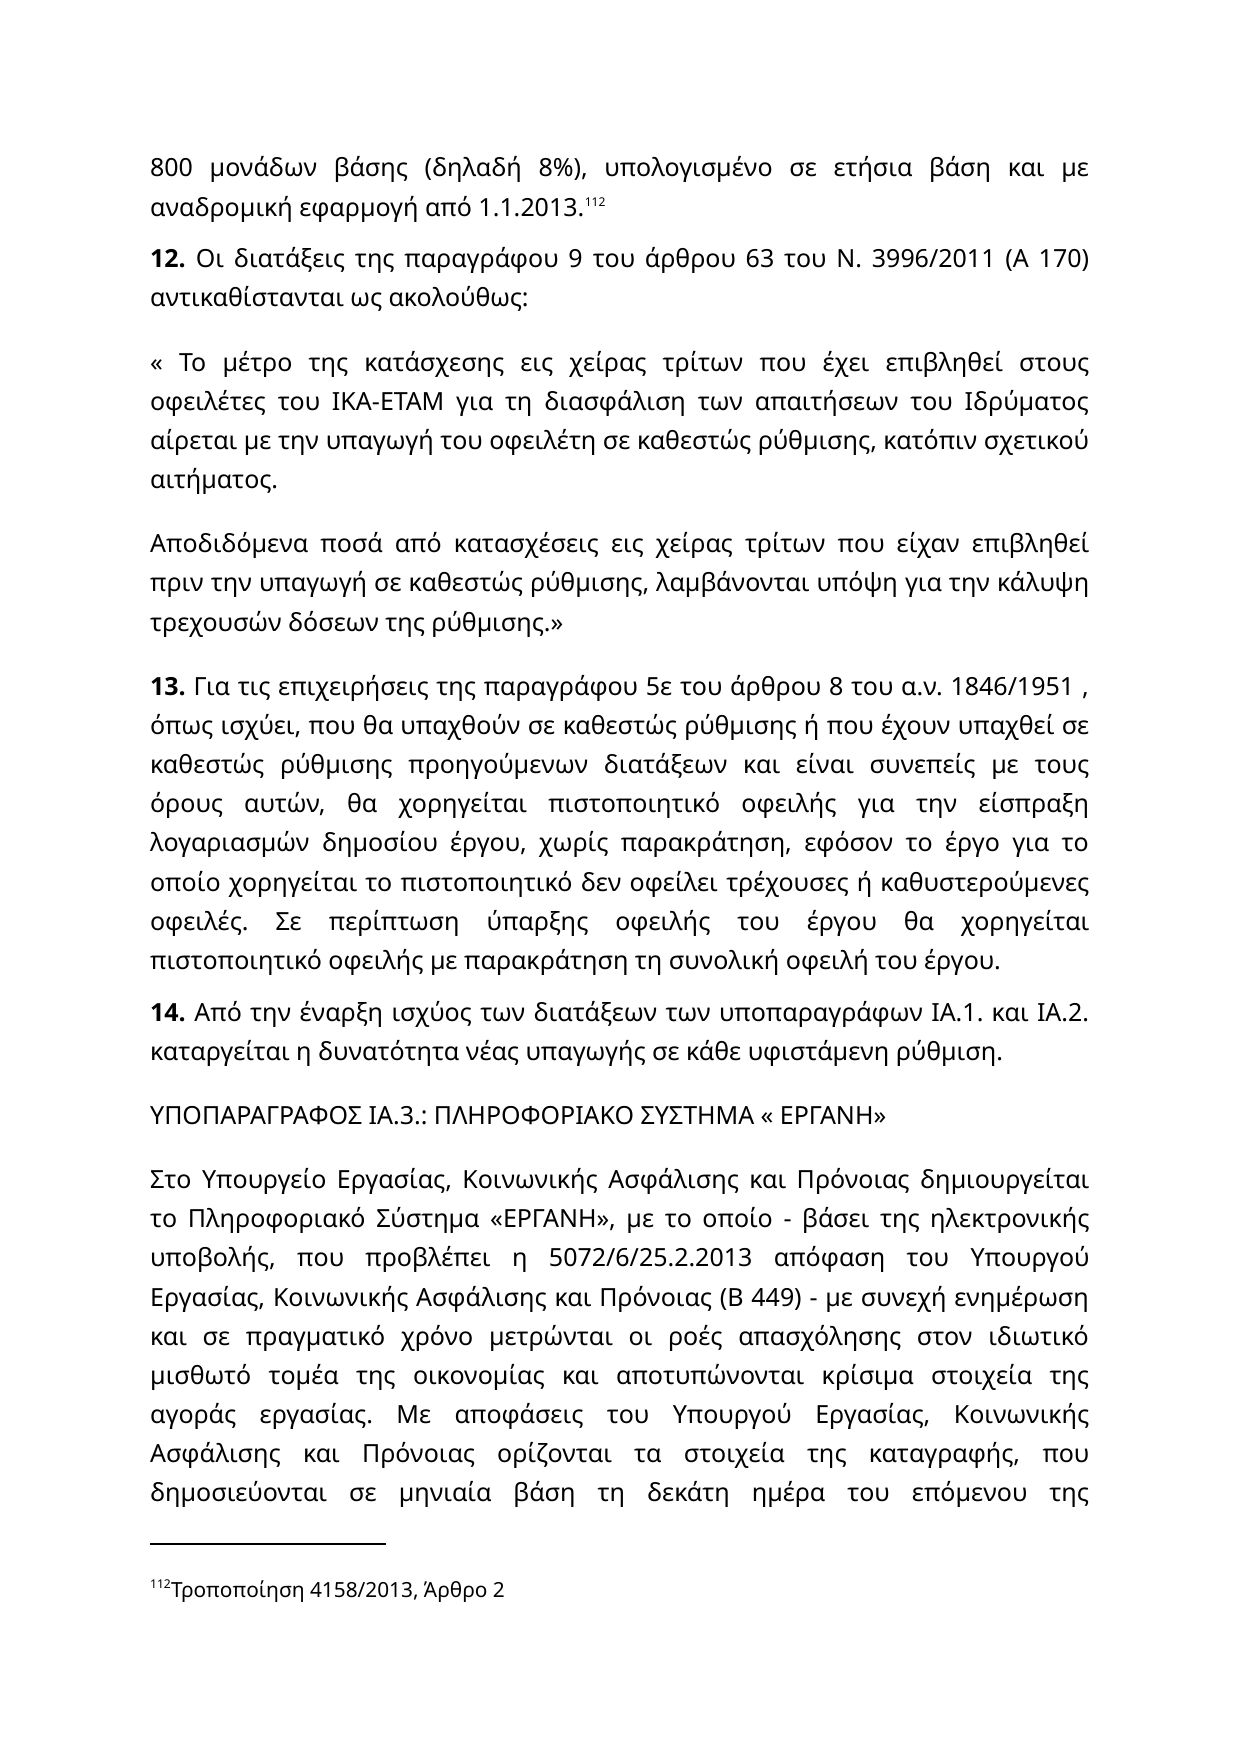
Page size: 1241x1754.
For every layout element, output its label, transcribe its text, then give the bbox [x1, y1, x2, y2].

text 13. Για τις επιχειρήσεις της παραγράφου 5ε του άρθρου 8 του α.ν. 1846/1951 , όπως ισχύει, που θα υπαχθούν σε καθεστώς ρύθμισης ή που έχουν υπαχθεί σε καθεστώς ρύθμισης προηγούμενων διατάξεων και είναι συνεπείς με τους όρους αυτών, θα χορηγείται πιστοποιητικό οφειλής για την είσπραξη λογαριασμών δημοσίου έργου, χωρίς παρακράτηση, εφόσον το έργο για το οποίο χορηγείται το πιστοποιητικό δεν οφείλει τρέχουσες ή καθυστερούμενες οφειλές. Σε περίπτωση ύπαρξης οφειλής του έργου θα χορηγείται πιστοποιητικό οφειλής με παρακράτηση τη συνολική οφειλή του έργου. [150, 668, 1090, 977]
text « Το μέτρο της κατάσχεσης εις χείρας τρίτων που έχει επιβληθεί στους οφειλέτες του ΙΚΑ-ΕΤΑΜ για τη διασφάλιση των απαιτήσεων του Ιδρύματος αίρεται με την υπαγωγή του οφειλέτη σε καθεστώς ρύθμισης, κατόπιν σχετικού αιτήματος. [150, 344, 1090, 496]
text 14. Από την έναρξη ισχύος των διατάξεων των υποπαραγράφων ΙΑ.1. και ΙΑ.2. καταργείται η δυνατότητα νέας υπαγωγής σε κάθε υφιστάμενη ρύθμιση. [150, 994, 1090, 1067]
text ΥΠΟΠΑΡΑΓΡΑΦΟΣ ΙΑ.3.: ΠΛΗΡΟΦΟΡΙΑΚΟ ΣΥΣΤΗΜΑ « ΕΡΓΑΝΗ» [150, 1097, 1090, 1132]
text 12. Οι διατάξεις της παραγράφου 9 του άρθρου 63 του Ν. 3996/2011 (Α 170) αντικαθίστανται ως ακολούθως: [150, 241, 1090, 314]
text Τροποποίηση 4158/2013, Άρθρο 2 [150, 1576, 1090, 1604]
text 800 μονάδων βάσης (δηλαδή 8%), υπολογισμένο σε ετήσια βάση και με αναδρομική εφαρμογή από 1.1.2013. [150, 150, 1090, 223]
text Στο Υπουργείο Εργασίας, Κοινωνικής Ασφάλισης και Πρόνοιας δημιουργείται το Πληροφοριακό Σύστημα «ΕΡΓΑΝΗ», με το οποίο - βάσει της ηλεκτρονικής υποβολής, που προβλέπει η 5072/6/25.2.2013 απόφαση του Υπουργού Εργασίας, Κοινωνικής Ασφάλισης και Πρόνοιας (Β 449) - με συνεχή ενημέρωση και σε πραγματικό χρόνο μετρώνται οι ροές απασχόλησης στον ιδιωτικό μισθωτό τομέα της οικονομίας και αποτυπώνονται κρίσιμα στοιχεία της αγοράς εργασίας. Με αποφάσεις του Υπουργού Εργασίας, Κοινωνικής Ασφάλισης και Πρόνοιας ορίζονται τα στοιχεία της καταγραφής, που δημοσιεύονται σε μηνιαία βάση τη δεκάτη ημέρα του επόμενου της [150, 1162, 1090, 1509]
text Αποδιδόμενα ποσά από κατασχέσεις εις χείρας τρίτων που είχαν επιβληθεί πριν την υπαγωγή σε καθεστώς ρύθμισης, λαμβάνονται υπόψη για την κάλυψη τρεχουσών δόσεων της ρύθμισης.» [150, 526, 1090, 638]
